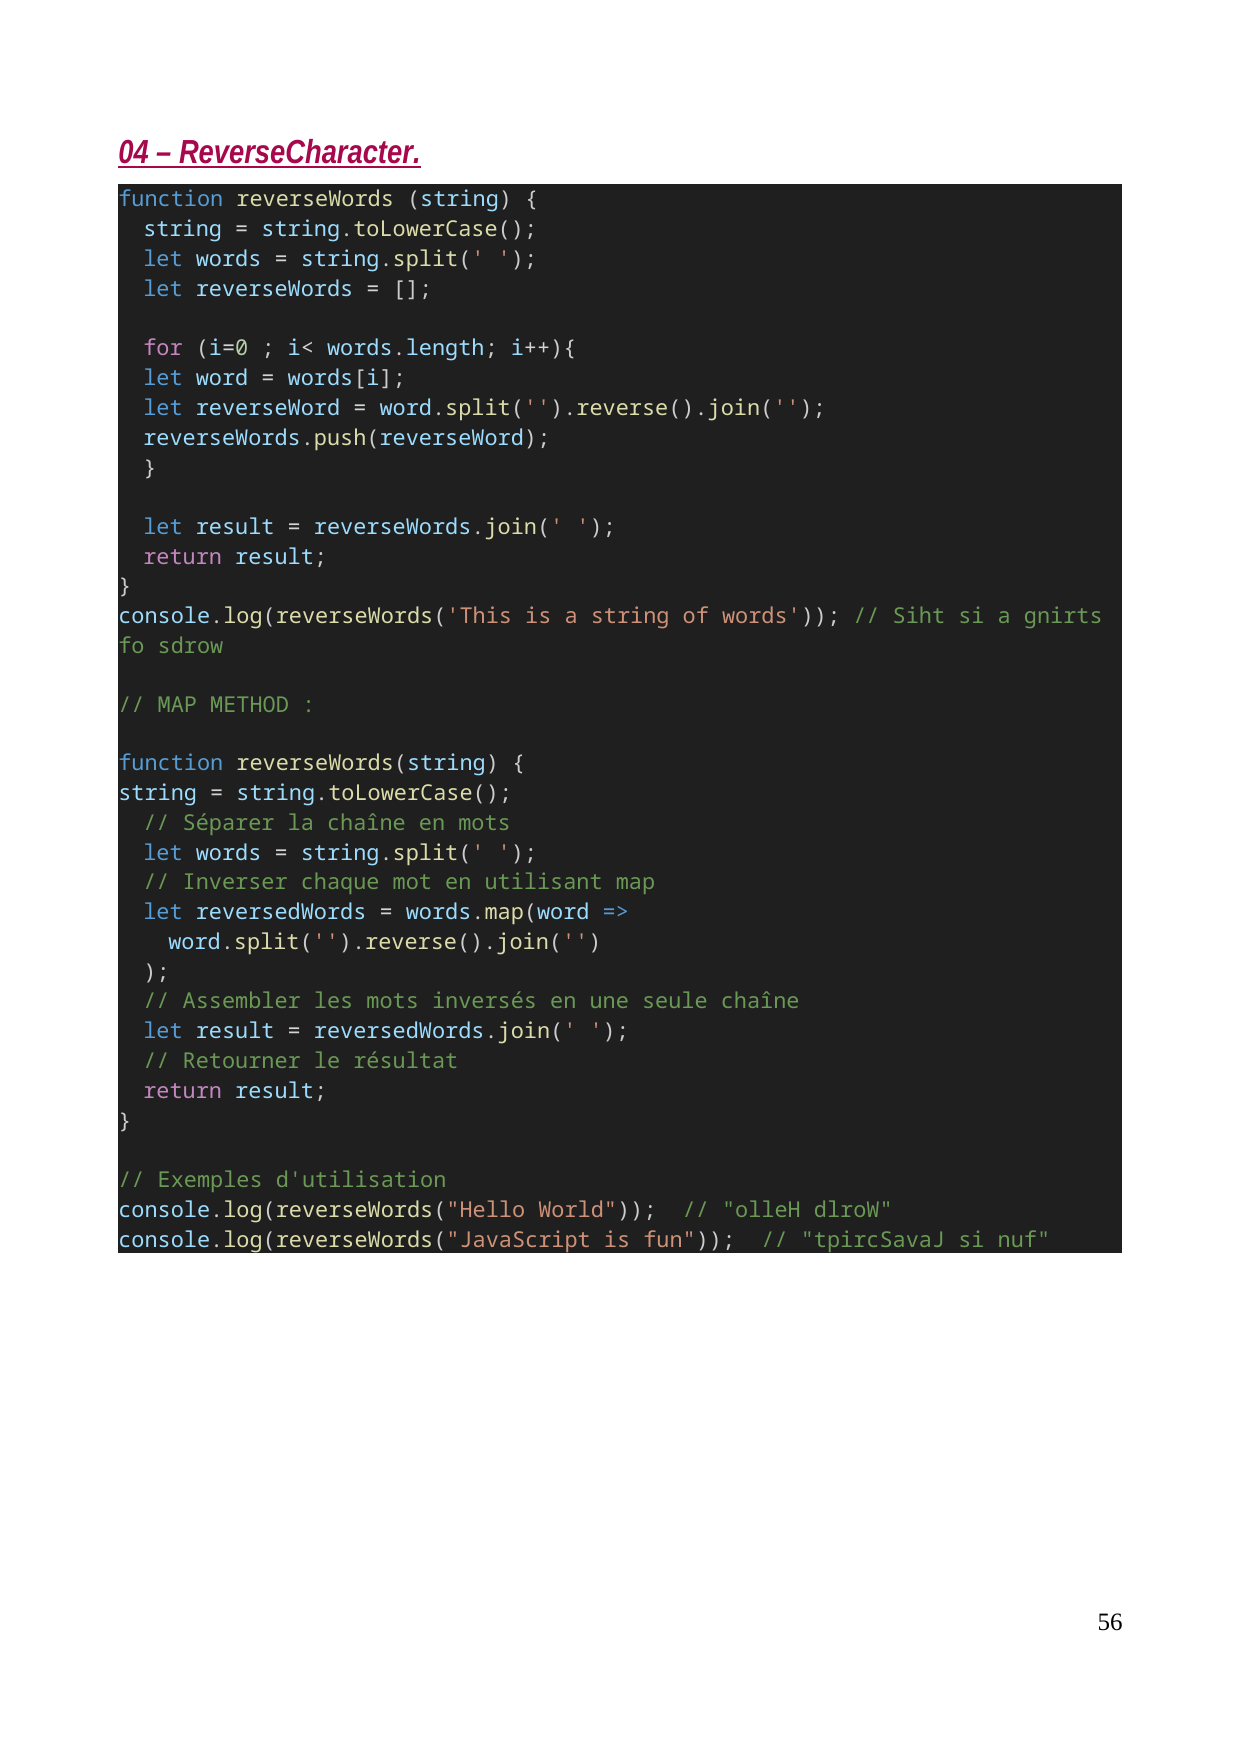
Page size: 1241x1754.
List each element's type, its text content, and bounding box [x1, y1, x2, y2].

table_header function reverseWords (string) { string = string.toLowerCase(); let words = string.split(' '); let reverseWords = []; for (i=0 ; i< words.length; i++){ let word = words[i]; let reverseWord = word.split('').reverse().join(''); reverseWords.push(reverseWord); } let result = reverseWords.join(' '); return result; } console.log(reverseWords('This is a string of words')); // Siht si a gnirts fo sdrow // MAP METHOD : function reverseWords(string) { string = string.toLowerCase(); // Séparer la chaîne en mots let words = string.split(' '); // Inverser chaque mot en utilisant map let reversedWords = words.map(word => word.split('').reverse().join('') ); // Assembler les mots inversés en une seule chaîne let result = reversedWords.join(' '); // Retourner le résultat return result; } // Exemples d'utilisation console.log(reverseWords("Hello World")); // "olleH dlroW" console.log(reverseWords("JavaScript is fun")); // "tpircSavaJ si nuf" [118, 184, 1122, 1253]
subtitle 04 – ReverseCharacter. [118, 133, 1122, 171]
